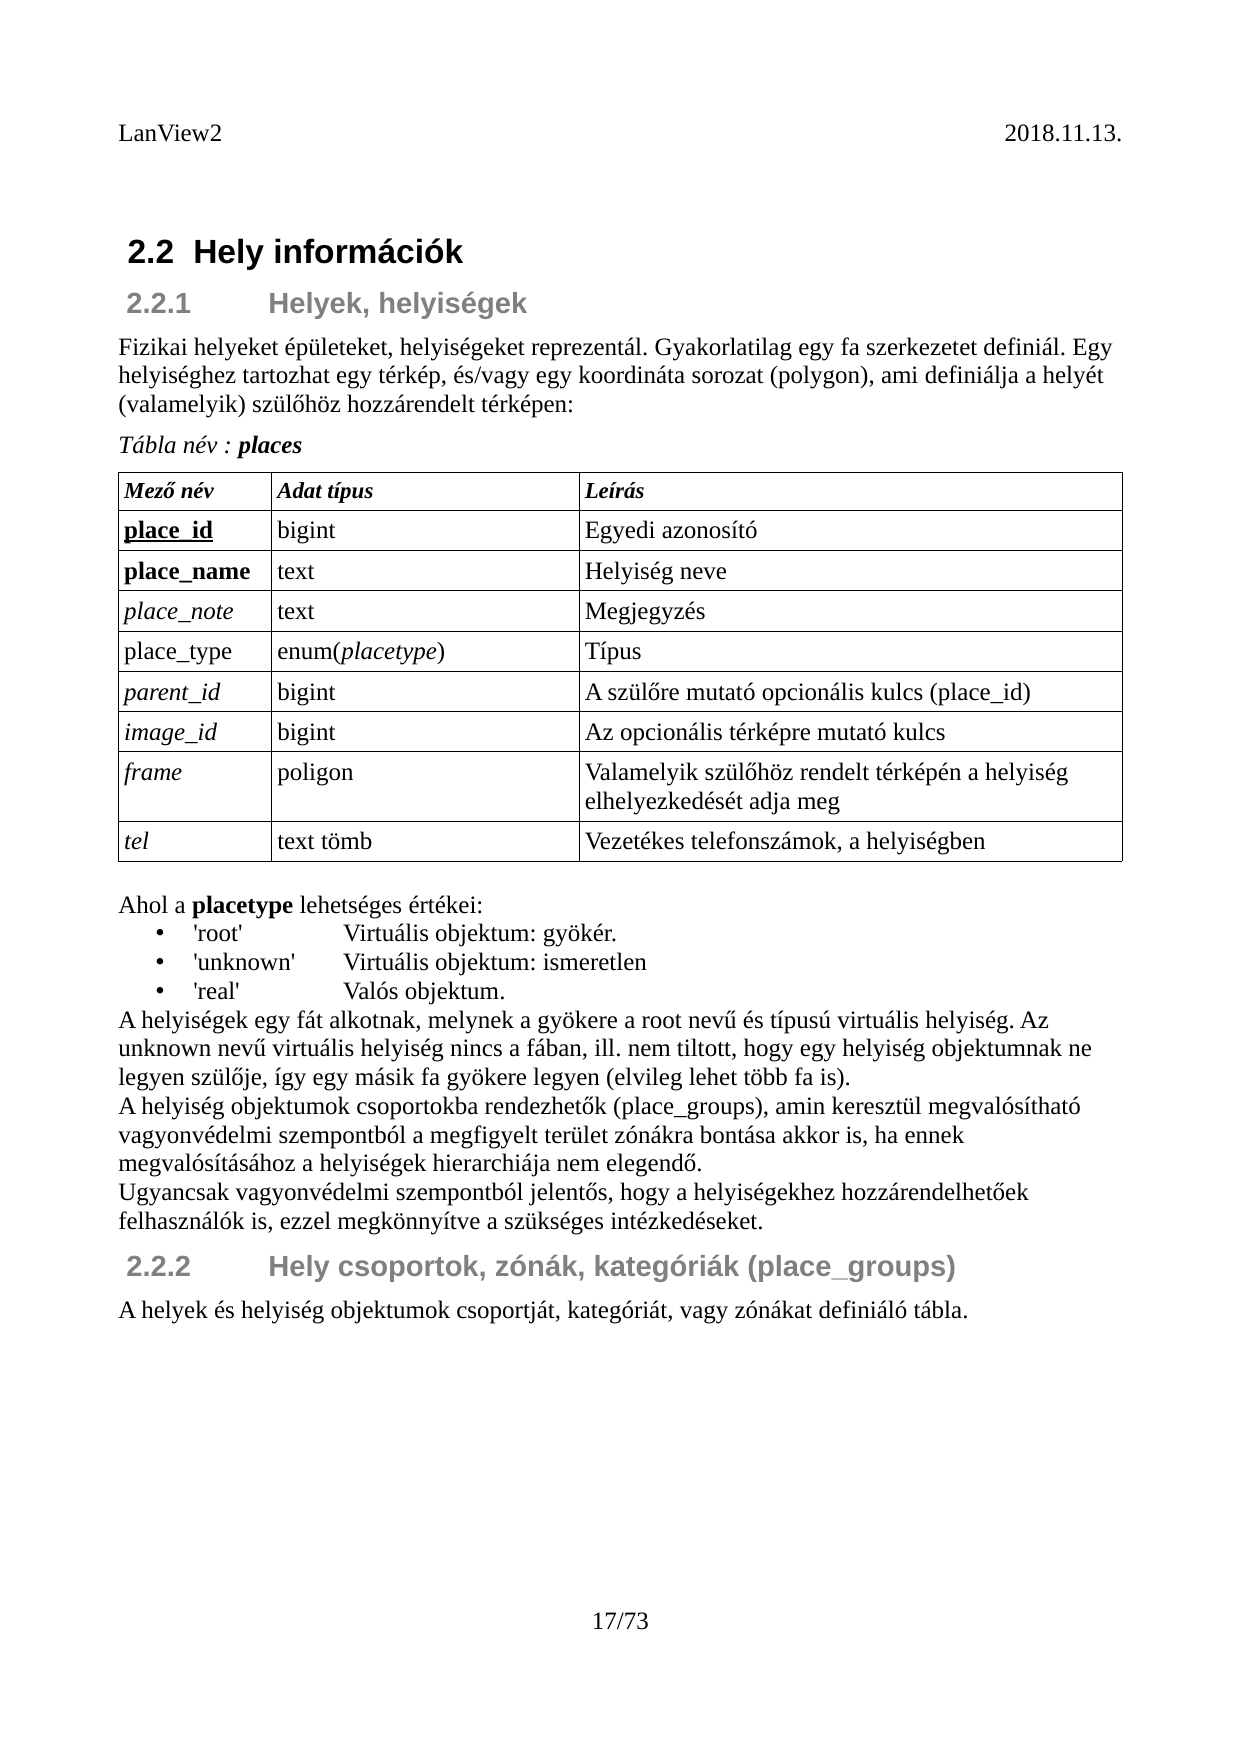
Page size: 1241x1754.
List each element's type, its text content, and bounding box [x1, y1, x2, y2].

table_cell bigint [272, 672, 579, 711]
table_cell text tömb [272, 822, 579, 861]
list 'root' Virtuális objektum: gyökér. [156, 918, 1122, 947]
text A helyek és helyiség objektumok csoportját, kategóriát, vagy zónákat definiáló tábla. [118, 1295, 1122, 1324]
table_header Adat típus [272, 473, 579, 509]
table_cell text [272, 591, 579, 631]
table_cell A szülőre mutató opcionális kulcs (place_id) [580, 672, 1122, 711]
text Ugyancsak vagyonvédelmi szempontból jelentős, hogy a helyiségekhez hozzárendelhetőek felhasználók is, ezzel megkönnyítve a szükséges intézkedéseket. [118, 1177, 1122, 1235]
table_cell Vezetékes telefonszámok, a helyiségben [580, 822, 1122, 861]
table_cell image_id [119, 712, 271, 751]
list 'real' Valós objektum. [156, 976, 1122, 1005]
list 'unknown' Virtuális objektum: ismeretlen [156, 947, 1122, 976]
table_cell place_type [119, 632, 271, 671]
table_cell place_name [119, 551, 271, 590]
text A helyiségek egy fát alkotnak, melynek a gyökere a root nevű és típusú virtuális helyiség. Az unknown nevű virtuális helyiség nincs a fában, ill. nem tiltott, hogy egy helyiség objektumnak ne legyen szülője, így egy másik fa gyökere legyen (elvileg lehet több fa is). [118, 1005, 1122, 1091]
table_cell tel [119, 822, 271, 861]
table_cell Helyiség neve [580, 551, 1122, 590]
table_cell Egyedi azonosító [580, 511, 1122, 550]
text A helyiség objektumok csoportokba rendezhetők (place_groups), amin keresztül megvalósítható vagyonvédelmi szempontból a megfigyelt terület zónákra bontása akkor is, ha ennek megvalósításához a helyiségek hierarchiája nem elegendő. [118, 1091, 1122, 1177]
table_cell text [272, 551, 579, 590]
table_cell Típus [580, 632, 1122, 671]
text Fizikai helyeket épületeket, helyiségeket reprezentál. Gyakorlatilag egy fa szerkezetet definiál. Egy helyiséghez tartozhat egy térkép, és/vagy egy koordináta sorozat (polygon), ami definiálja a helyét (valamelyik) szülőhöz hozzárendelt térképen: [118, 332, 1122, 418]
table_cell parent_id [119, 672, 271, 711]
subtitle Hely információk [118, 232, 1122, 271]
table_cell Megjegyzés [580, 591, 1122, 631]
text Ahol a placetype lehetséges értékei: [118, 890, 1122, 918]
table_cell bigint [272, 712, 579, 751]
table_cell frame [119, 752, 271, 821]
table_header Leírás [580, 473, 1122, 509]
table_cell bigint [272, 511, 579, 550]
subtitle Helyek, helyiségek [118, 286, 1122, 319]
subtitle Hely csoportok, zónák, kategóriák (place_groups) [118, 1249, 1122, 1283]
table_cell place_id [119, 511, 271, 550]
table_cell poligon [272, 752, 579, 821]
table_cell Az opcionális térképre mutató kulcs [580, 712, 1122, 751]
table_cell place_note [119, 591, 271, 631]
table_header Mező név [119, 473, 271, 509]
table_cell Valamelyik szülőhöz rendelt térképén a helyiség elhelyezkedését adja meg [580, 752, 1122, 821]
table_cell enum(placetype) [272, 632, 579, 671]
text Tábla név : places [118, 430, 1122, 459]
